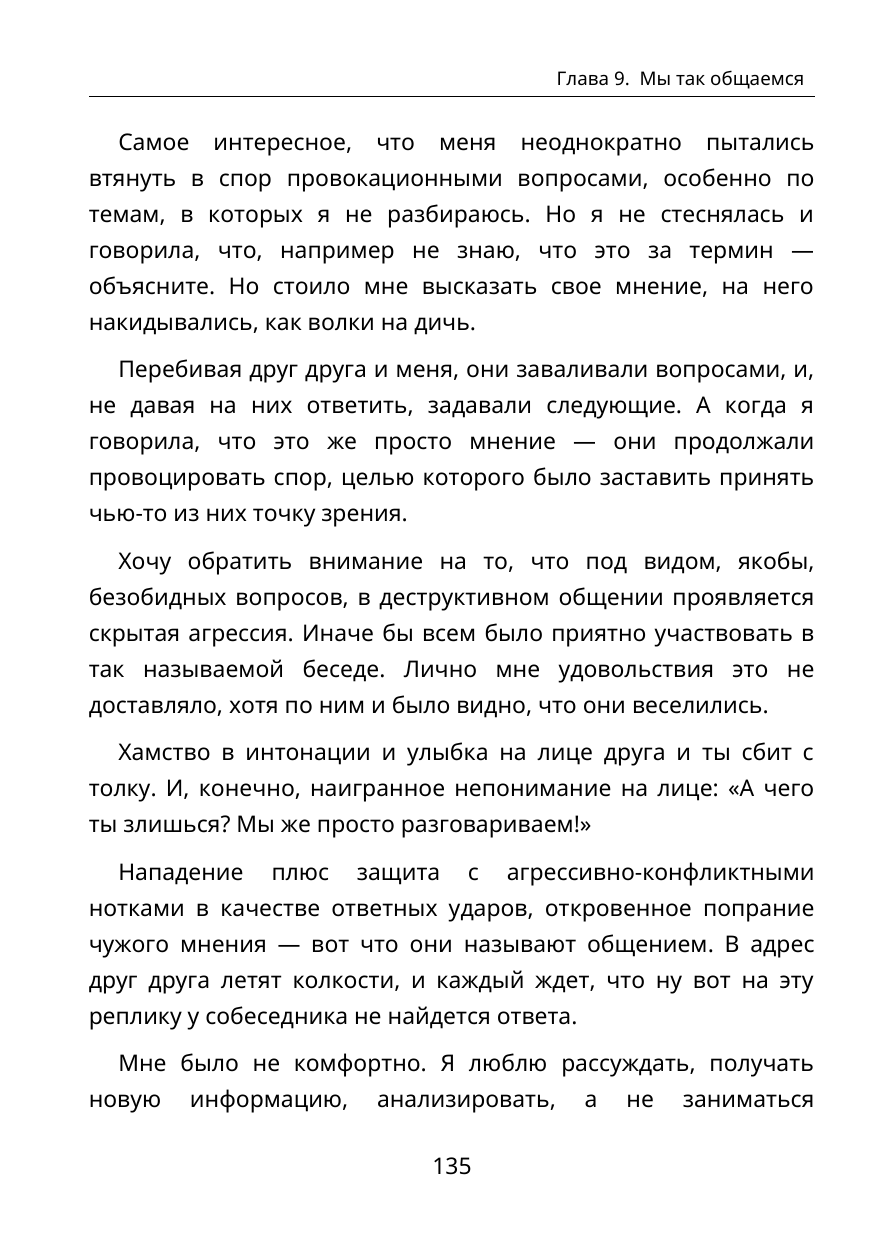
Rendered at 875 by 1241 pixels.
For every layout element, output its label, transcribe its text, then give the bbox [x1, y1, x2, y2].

text Мне было не комфортно. Я люблю рассуждать, получать новую информацию, анализировать, а не заниматься [88, 1047, 815, 1114]
text Хочу обратить внимание на то, что под видом, якобы, безобидных вопросов, в деструктивном общении проявляется скрытая агрессия. Иначе бы всем было приятно участвовать в так называемой беседе. Лично мне удовольствия это не доставляло, хотя по ним и было видно, что они веселились. [88, 545, 815, 720]
text Самое интересное, что меня неоднократно пытались втянуть в спор провокационными вопросами, особенно по темам, в которых я не разбираюсь. Но я не стеснялась и говорила, что, например не знаю, что это за термин — объясните. Но стоило мне высказать свое мнение, на него накидывались, как волки на дичь. [88, 126, 815, 337]
text Хамство в интонации и улыбка на лице друга и ты сбит с толку. И, конечно, наигранное непонимание на лице: «А чего ты злишься? Мы же просто разговариваем!» [88, 736, 815, 839]
text Нападение плюс защита с агрессивно-конфликтными нотками в качестве ответных ударов, откровенное попрание чужого мнения — вот что они называют общением. В адрес друг друга летят колкости, и каждый ждет, что ну вот на эту реплику у собеседника не найдется ответа. [88, 856, 815, 1031]
text Перебивая друг друга и меня, они заваливали вопросами, и, не давая на них ответить, задавали следующие. А когда я говорила, что это же просто мнение — они продолжали провоцировать спор, целью которого было заставить принять чью-то из них точку зрения. [88, 353, 815, 528]
